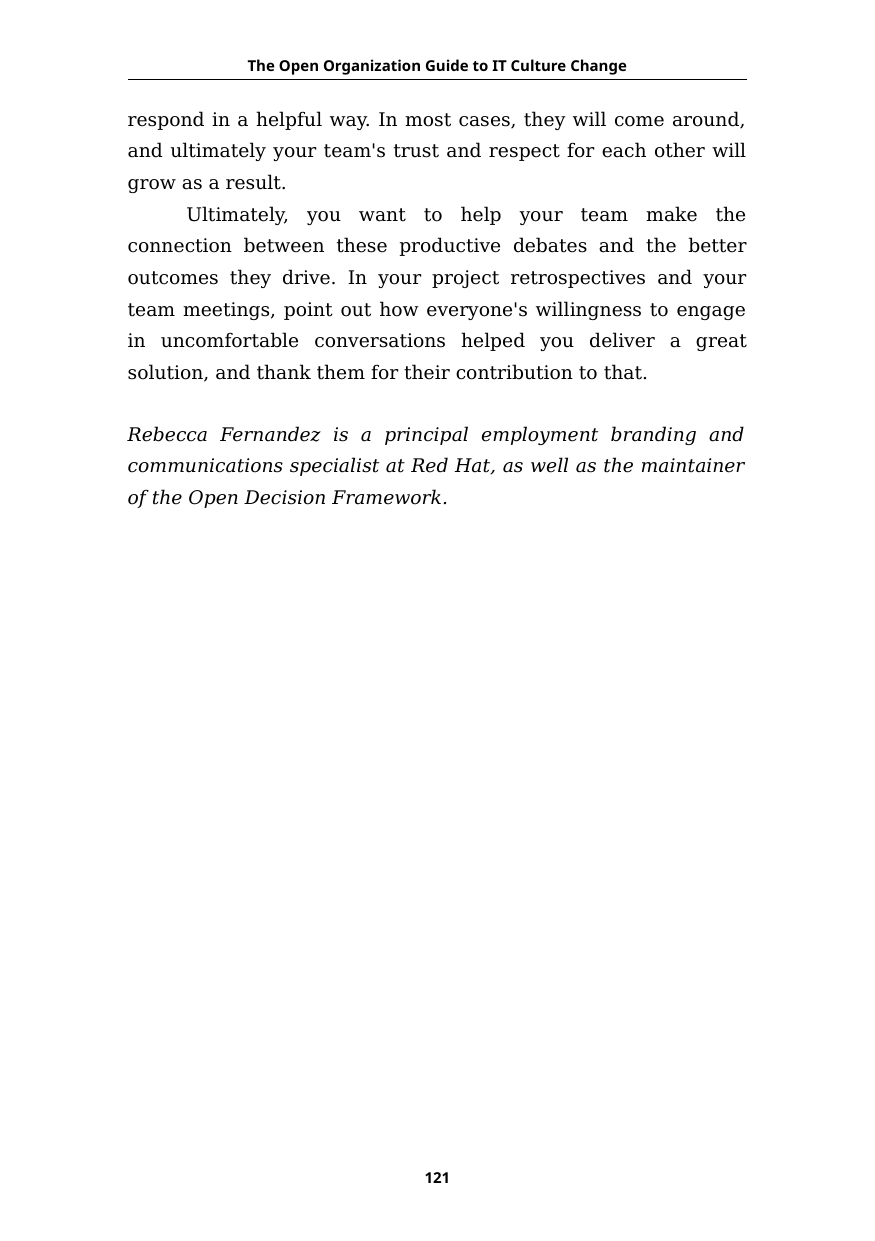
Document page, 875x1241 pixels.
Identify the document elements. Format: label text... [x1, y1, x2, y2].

text Rebecca Fernandez is a principal employment branding and communications specialist at Red Hat, as well as the maintainer of the Open Decision Framework. [127, 424, 747, 509]
text respond in a helpful way. In most cases, they will come around, and ultimately your team's trust and respect for each other will grow as a result. [127, 109, 747, 194]
text Ultimately, you want to help your team make the connection between these productive debates and the better outcomes they drive. In your project retrospectives and your team meetings, point out how everyone's willingness to engage in uncomfortable conversations helped you deliver a great solution, and thank them for their contribution to that. [127, 204, 747, 384]
